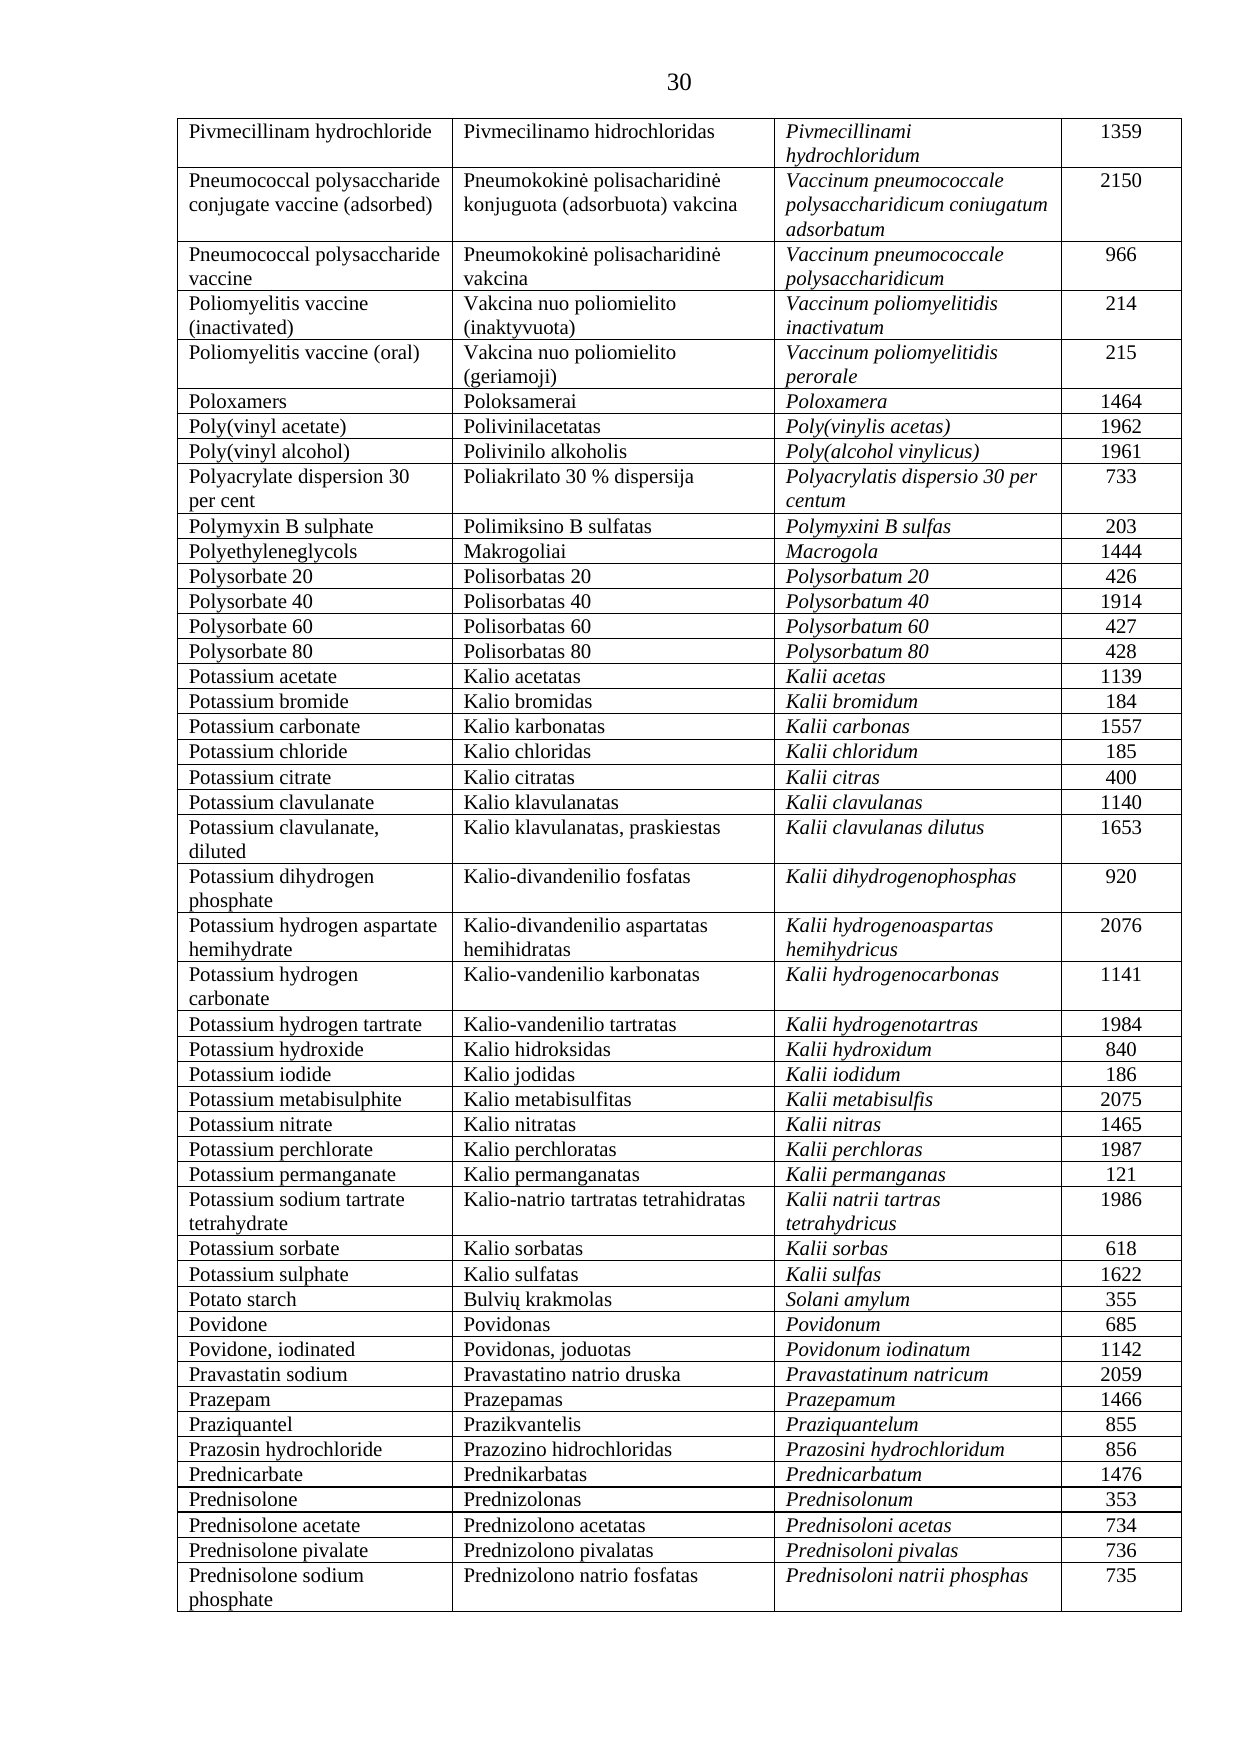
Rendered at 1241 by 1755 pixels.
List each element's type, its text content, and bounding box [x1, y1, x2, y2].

table_cell Kalio sorbatas [453, 1236, 774, 1260]
table_cell Polymyxin B sulphate [178, 514, 452, 538]
table_cell Kalio-vandenilio tartratas [453, 1011, 774, 1036]
table_cell Potassium nitrate [178, 1112, 452, 1136]
table_cell Prednisoloni pivalas [775, 1538, 1061, 1562]
table_cell Praziquantelum [775, 1412, 1061, 1436]
table_cell 400 [1062, 765, 1181, 789]
table_cell 2076 [1062, 913, 1181, 961]
table_cell Potassium hydrogen carbonate [178, 962, 452, 1010]
table_cell Potassium carbonate [178, 714, 452, 738]
table_cell Polysorbatum 60 [775, 614, 1061, 638]
table_cell 966 [1062, 242, 1181, 290]
table_cell Potassium dihydrogen phosphate [178, 864, 452, 912]
table_cell Prednisoloni natrii phosphas [775, 1563, 1061, 1611]
table_cell Praziquantel [178, 1412, 452, 1436]
table_cell Potassium permanganate [178, 1162, 452, 1186]
table_cell 1141 [1062, 962, 1181, 1010]
table_cell Povidonum [775, 1312, 1061, 1336]
table_cell Potassium hydrogen aspartate hemihydrate [178, 913, 452, 961]
table_cell Potassium hydrogen tartrate [178, 1011, 452, 1036]
table_cell Prednizolonas [453, 1488, 774, 1511]
table_cell Vaccinum poliomyelitidis perorale [775, 340, 1061, 388]
table_cell Kalii citras [775, 765, 1061, 789]
table_cell Poly(vinyl acetate) [178, 414, 452, 438]
table_cell Polisorbatas 80 [453, 639, 774, 663]
table_cell Povidonum iodinatum [775, 1337, 1061, 1361]
table_cell 1962 [1062, 414, 1181, 438]
table_cell Kalio acetatas [453, 664, 774, 688]
table_cell 685 [1062, 1312, 1181, 1336]
table_cell Poly(vinyl alcohol) [178, 439, 452, 463]
table_cell Vaccinum poliomyelitidis inactivatum [775, 291, 1061, 339]
table_cell Poloksamerai [453, 389, 774, 413]
table_cell 1653 [1062, 815, 1181, 863]
table_cell Bulvių krakmolas [453, 1287, 774, 1311]
table_cell Kalii sulfas [775, 1261, 1061, 1286]
table_cell Polisorbatas 60 [453, 614, 774, 638]
table_cell Potassium hydroxide [178, 1037, 452, 1061]
table_cell Prednizolono acetatas [453, 1513, 774, 1537]
table_cell Polyacrylatis dispersio 30 per centum [775, 464, 1061, 512]
table_cell Kalii bromidum [775, 689, 1061, 713]
table_cell Prednisoloni acetas [775, 1513, 1061, 1537]
table_cell 856 [1062, 1437, 1181, 1461]
table_cell Kalii permanganas [775, 1162, 1061, 1186]
table_cell 353 [1062, 1488, 1181, 1511]
table_cell Kalii chloridum [775, 740, 1061, 763]
table_cell 1987 [1062, 1137, 1181, 1161]
table_cell Polivinilo alkoholis [453, 439, 774, 463]
table_cell 1914 [1062, 589, 1181, 613]
table_cell Pivmecillinami hydrochloridum [775, 119, 1061, 167]
table_cell Kalio permanganatas [453, 1162, 774, 1186]
table_cell Kalio bromidas [453, 689, 774, 713]
table_cell Kalio klavulanatas, praskiestas [453, 815, 774, 863]
table_cell 1622 [1062, 1261, 1181, 1286]
table_cell Kalio klavulanatas [453, 790, 774, 814]
table_cell Polisorbatas 20 [453, 564, 774, 588]
table_cell 734 [1062, 1513, 1181, 1537]
table_cell Potassium chloride [178, 740, 452, 763]
table_cell Poliomyelitis vaccine (oral) [178, 340, 452, 388]
table_cell 735 [1062, 1563, 1181, 1611]
table_cell Poliakrilato 30 % dispersija [453, 464, 774, 512]
table_cell Vakcina nuo poliomielito (inaktyvuota) [453, 291, 774, 339]
table_cell Prednisolonum [775, 1488, 1061, 1511]
table_cell Macrogola [775, 539, 1061, 563]
table_cell Pravastatin sodium [178, 1362, 452, 1386]
table_cell Prazozino hidrochloridas [453, 1437, 774, 1461]
table_cell Prazosin hydrochloride [178, 1437, 452, 1461]
table_cell 733 [1062, 464, 1181, 512]
table_cell 428 [1062, 639, 1181, 663]
table_cell Polysorbate 40 [178, 589, 452, 613]
table_cell Potassium sorbate [178, 1236, 452, 1260]
table_cell Kalio citratas [453, 765, 774, 789]
table_cell Kalii clavulanas [775, 790, 1061, 814]
table_cell 1986 [1062, 1187, 1181, 1235]
table_cell Poloxamers [178, 389, 452, 413]
table_cell 618 [1062, 1236, 1181, 1260]
table_cell Potassium metabisulphite [178, 1087, 452, 1111]
table_cell Kalii iodidum [775, 1062, 1061, 1086]
table_cell Polyethyleneglycols [178, 539, 452, 563]
table_cell Pneumokokinė polisacharidinė konjuguota (adsorbuota) vakcina [453, 168, 774, 241]
table_cell Kalii clavulanas dilutus [775, 815, 1061, 863]
table_cell 2059 [1062, 1362, 1181, 1386]
table_cell Poly(vinylis acetas) [775, 414, 1061, 438]
table_cell Polysorbate 80 [178, 639, 452, 663]
table_cell Povidone, iodinated [178, 1337, 452, 1361]
table_cell Prednisolone sodium phosphate [178, 1563, 452, 1611]
table_cell 1444 [1062, 539, 1181, 563]
table_cell Kalio karbonatas [453, 714, 774, 738]
table_cell 2150 [1062, 168, 1181, 241]
table_cell Pneumokokinė polisacharidinė vakcina [453, 242, 774, 290]
table_cell Prazikvantelis [453, 1412, 774, 1436]
table_cell 426 [1062, 564, 1181, 588]
table_cell 1142 [1062, 1337, 1181, 1361]
table_cell Prednisolone pivalate [178, 1538, 452, 1562]
table_cell 1961 [1062, 439, 1181, 463]
table_cell 121 [1062, 1162, 1181, 1186]
table_cell Polimiksino B sulfatas [453, 514, 774, 538]
table_cell Potassium acetate [178, 664, 452, 688]
table_cell Vakcina nuo poliomielito (geriamoji) [453, 340, 774, 388]
table_cell 1139 [1062, 664, 1181, 688]
table_cell Kalio metabisulfitas [453, 1087, 774, 1111]
table_cell Kalio nitratas [453, 1112, 774, 1136]
table_cell Kalii sorbas [775, 1236, 1061, 1260]
table_cell Kalii hydrogenotartras [775, 1011, 1061, 1036]
table_cell Kalio perchloratas [453, 1137, 774, 1161]
table_cell Kalii hydrogenoaspartas hemihydricus [775, 913, 1061, 961]
table_cell Polyacrylate dispersion 30 per cent [178, 464, 452, 512]
table_cell Potassium iodide [178, 1062, 452, 1086]
table_cell Kalio jodidas [453, 1062, 774, 1086]
table_cell Kalii nitras [775, 1112, 1061, 1136]
table_cell Kalii metabisulfis [775, 1087, 1061, 1111]
table_cell Potassium citrate [178, 765, 452, 789]
table_cell 1476 [1062, 1462, 1181, 1486]
table_cell 186 [1062, 1062, 1181, 1086]
table_cell Kalii natrii tartras tetrahydricus [775, 1187, 1061, 1235]
table_cell 2075 [1062, 1087, 1181, 1111]
table_cell Pneumococcal polysaccharide vaccine [178, 242, 452, 290]
table_cell Pivmecilinamo hidrochloridas [453, 119, 774, 167]
table_cell Pravastatino natrio druska [453, 1362, 774, 1386]
table_cell 1466 [1062, 1387, 1181, 1411]
table_cell Potato starch [178, 1287, 452, 1311]
table_cell 215 [1062, 340, 1181, 388]
table_cell Kalio-vandenilio karbonatas [453, 962, 774, 1010]
table_cell Polysorbate 20 [178, 564, 452, 588]
table_cell Polysorbatum 80 [775, 639, 1061, 663]
table_cell Poliomyelitis vaccine (inactivated) [178, 291, 452, 339]
table_cell Prednicarbate [178, 1462, 452, 1486]
table_cell 920 [1062, 864, 1181, 912]
table_cell Polymyxini B sulfas [775, 514, 1061, 538]
table_cell Solani amylum [775, 1287, 1061, 1311]
table_cell Povidonas, joduotas [453, 1337, 774, 1361]
table_cell Prednizolono natrio fosfatas [453, 1563, 774, 1611]
table_cell Prednisolone acetate [178, 1513, 452, 1537]
table_cell Povidone [178, 1312, 452, 1336]
table_cell 203 [1062, 514, 1181, 538]
table_cell 840 [1062, 1037, 1181, 1061]
table_cell Prazepamum [775, 1387, 1061, 1411]
table_cell Kalii hydrogenocarbonas [775, 962, 1061, 1010]
table_cell Prednizolono pivalatas [453, 1538, 774, 1562]
table_cell 1359 [1062, 119, 1181, 167]
table_cell Kalii acetas [775, 664, 1061, 688]
table_cell Kalio hidroksidas [453, 1037, 774, 1061]
table_cell Polysorbatum 20 [775, 564, 1061, 588]
table_cell Kalii hydroxidum [775, 1037, 1061, 1061]
table_cell 355 [1062, 1287, 1181, 1311]
table_cell Polysorbate 60 [178, 614, 452, 638]
table_cell Povidonas [453, 1312, 774, 1336]
table_cell Pneumococcal polysaccharide conjugate vaccine (adsorbed) [178, 168, 452, 241]
table_cell Polisorbatas 40 [453, 589, 774, 613]
table_cell 185 [1062, 740, 1181, 763]
table_cell Potassium bromide [178, 689, 452, 713]
table_cell 427 [1062, 614, 1181, 638]
table_cell 1140 [1062, 790, 1181, 814]
table_cell Makrogoliai [453, 539, 774, 563]
table_cell Kalii carbonas [775, 714, 1061, 738]
table_cell 736 [1062, 1538, 1181, 1562]
table_cell Potassium clavulanate, diluted [178, 815, 452, 863]
table_cell Polivinilacetatas [453, 414, 774, 438]
table_cell Poly(alcohol vinylicus) [775, 439, 1061, 463]
table_cell Potassium clavulanate [178, 790, 452, 814]
table_cell Prazepam [178, 1387, 452, 1411]
table_cell Vaccinum pneumococcale polysaccharidicum coniugatum adsorbatum [775, 168, 1061, 241]
table_cell 1984 [1062, 1011, 1181, 1036]
table_cell Prednikarbatas [453, 1462, 774, 1486]
table_cell Kalio sulfatas [453, 1261, 774, 1286]
table_cell Poloxamera [775, 389, 1061, 413]
table_cell Kalii dihydrogenophosphas [775, 864, 1061, 912]
table_cell 184 [1062, 689, 1181, 713]
table_cell Prazepamas [453, 1387, 774, 1411]
table_cell Kalii perchloras [775, 1137, 1061, 1161]
table_cell Kalio-divandenilio fosfatas [453, 864, 774, 912]
table_cell 1464 [1062, 389, 1181, 413]
table_cell Potassium sodium tartrate tetrahydrate [178, 1187, 452, 1235]
table_cell 1557 [1062, 714, 1181, 738]
table_cell Pivmecillinam hydrochloride [178, 119, 452, 167]
table_cell 214 [1062, 291, 1181, 339]
table_cell Pravastatinum natricum [775, 1362, 1061, 1386]
table_cell Potassium perchlorate [178, 1137, 452, 1161]
table_cell Kalio-divandenilio aspartatas hemihidratas [453, 913, 774, 961]
table_cell Prazosini hydrochloridum [775, 1437, 1061, 1461]
table_cell Vaccinum pneumococcale polysaccharidicum [775, 242, 1061, 290]
table_cell 855 [1062, 1412, 1181, 1436]
table_cell Potassium sulphate [178, 1261, 452, 1286]
table_cell Polysorbatum 40 [775, 589, 1061, 613]
table_cell Prednisolone [178, 1488, 452, 1511]
table_cell 1465 [1062, 1112, 1181, 1136]
table_cell Prednicarbatum [775, 1462, 1061, 1486]
table_cell Kalio-natrio tartratas tetrahidratas [453, 1187, 774, 1235]
table_cell Kalio chloridas [453, 740, 774, 763]
